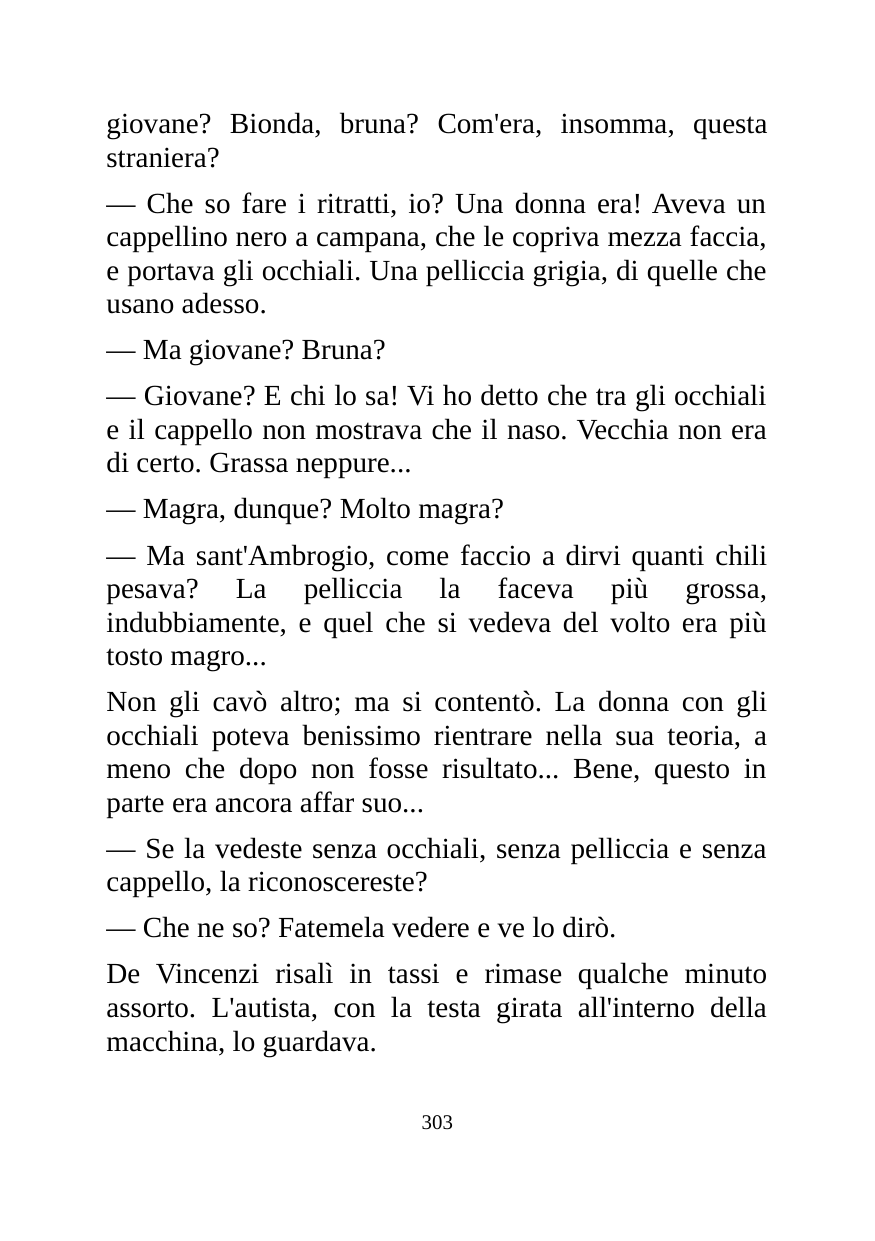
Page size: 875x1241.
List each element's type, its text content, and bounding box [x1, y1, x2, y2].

text — Ma giovane? Bruna? [106, 332, 768, 366]
text — Magra, dunque? Molto magra? [106, 492, 768, 525]
text De Vincenzi risalì in tassi e rimase qualche minuto assorto. L'autista, con la testa girata all'interno della macchina, lo guardava. [106, 957, 768, 1057]
text giovane? Bionda, bruna? Com'era, insomma, questa straniera? [106, 106, 768, 173]
text Non gli cavò altro; ma si contentò. La donna con gli occhiali poteva benissimo rientrare nella sua teoria, a meno che dopo non fosse risultato... Bene, questo in parte era ancora affar suo... [106, 684, 768, 818]
text — Giovane? E chi lo sa! Vi ho detto che tra gli occhiali e il cappello non mostrava che il naso. Vecchia non era di certo. Grassa neppure... [106, 378, 768, 479]
text — Se la vedeste senza occhiali, senza pelliccia e senza cappello, la riconoscereste? [106, 831, 768, 898]
text — Ma sant'Ambrogio, come faccio a dirvi quanti chili pesava? La pelliccia la faceva più grossa, indubbiamente, e quel che si vedeva del volto era più tosto magro... [106, 538, 768, 672]
text — Che so fare i ritratti, io? Una donna era! Aveva un cappellino nero a campana, che le copriva mezza faccia, e portava gli occhiali. Una pelliccia grigia, di quelle che usano adesso. [106, 186, 768, 320]
text — Che ne so? Fatemela vedere e ve lo dirò. [106, 911, 768, 944]
